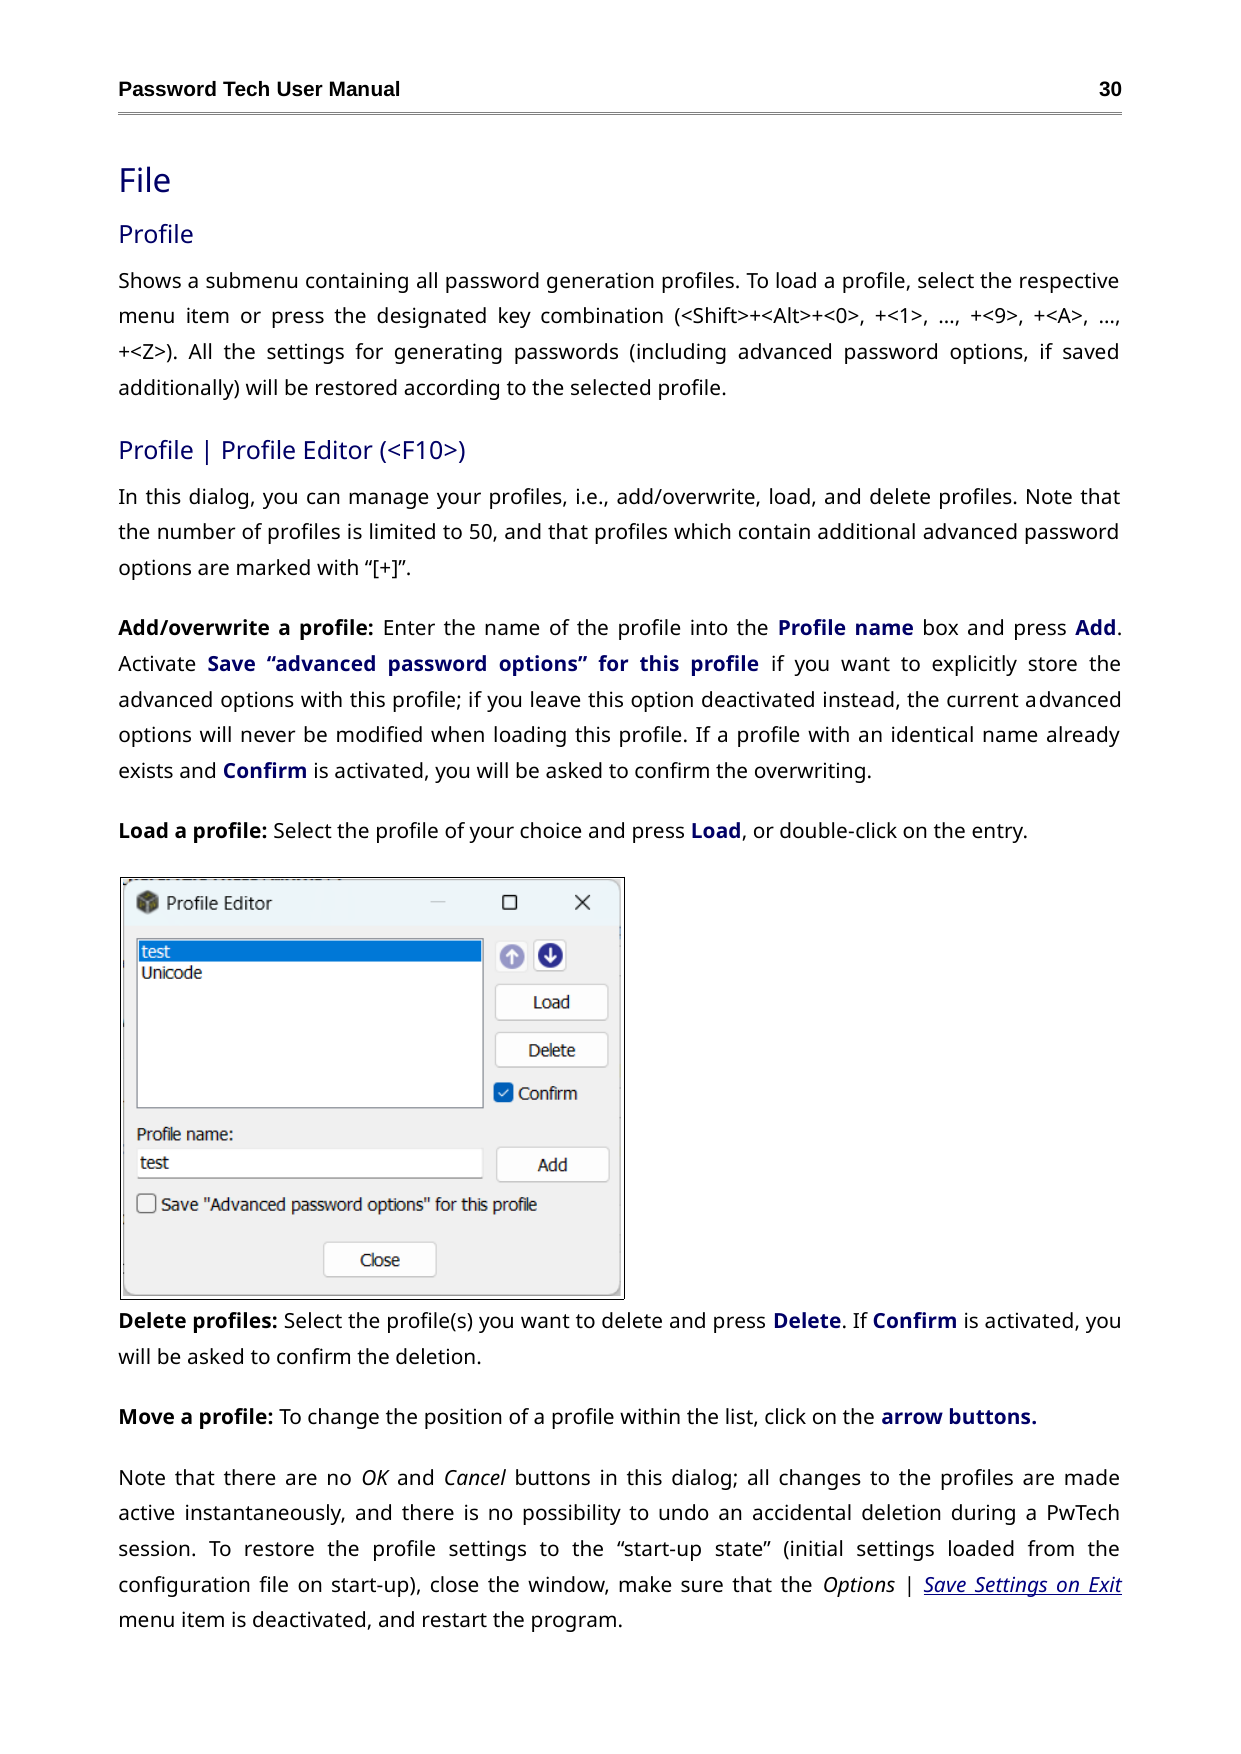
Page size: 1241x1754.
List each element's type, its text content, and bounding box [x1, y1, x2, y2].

text In this dialog, you can manage your profiles, i.e., add/overwrite, load, and delete profiles. Note that the number of profiles is limited to 50, and that profiles which contain additional advanced password options are marked with “[+]”. [118, 482, 1122, 581]
text Add/overwrite a profile: Enter the name of the profile into the Profile name box and press Add. Activate Save “advanced password options” for this profile if you want to explicitly store the advanced options with this profile; if you leave this option deactivated instead, the current advanced options will never be modified when loading this profile. If a profile with an identical name already exists and Confirm is activated, you will be asked to confirm the overwriting. [118, 613, 1122, 784]
subtitle File [118, 156, 1122, 202]
text Shows a submenu containing all password generation profiles. To load a profile, select the respective menu item or press the designated key combination (<Shift>+<Alt>+<0>, +<1>, …, +<9>, +<A>, …, +<Z>). All the settings for generating passwords (including advanced password options, if saved additionally) will be restored according to the selected profile. [118, 266, 1122, 401]
subtitle Profile [118, 217, 1122, 251]
text Note that there are no OK and Cancel buttons in this dialog; all changes to the profiles are made active instantaneously, and there is no possibility to undo an accidental deletion during a PwTech session. To restore the profile settings to the “start-up state” (initial settings loaded from the configuration file on start-up), close the window, make sure that the Options | Save Settings on Exit menu item is deactivated, and restart the program. [118, 1463, 1122, 1634]
text Delete profiles: Select the profile(s) you want to delete and press Delete. If Confirm is activated, you will be asked to confirm the deletion. [118, 1296, 1122, 1370]
text Move a profile: To change the position of a profile within the list, click on the arrow buttons. [118, 1402, 1122, 1431]
subtitle Profile | Profile Editor (<F10>) [118, 433, 1122, 467]
text Load a profile: Select the profile of your choice and press Load, or double-click on the entry. [118, 816, 1122, 845]
picture [123, 879, 621, 1296]
